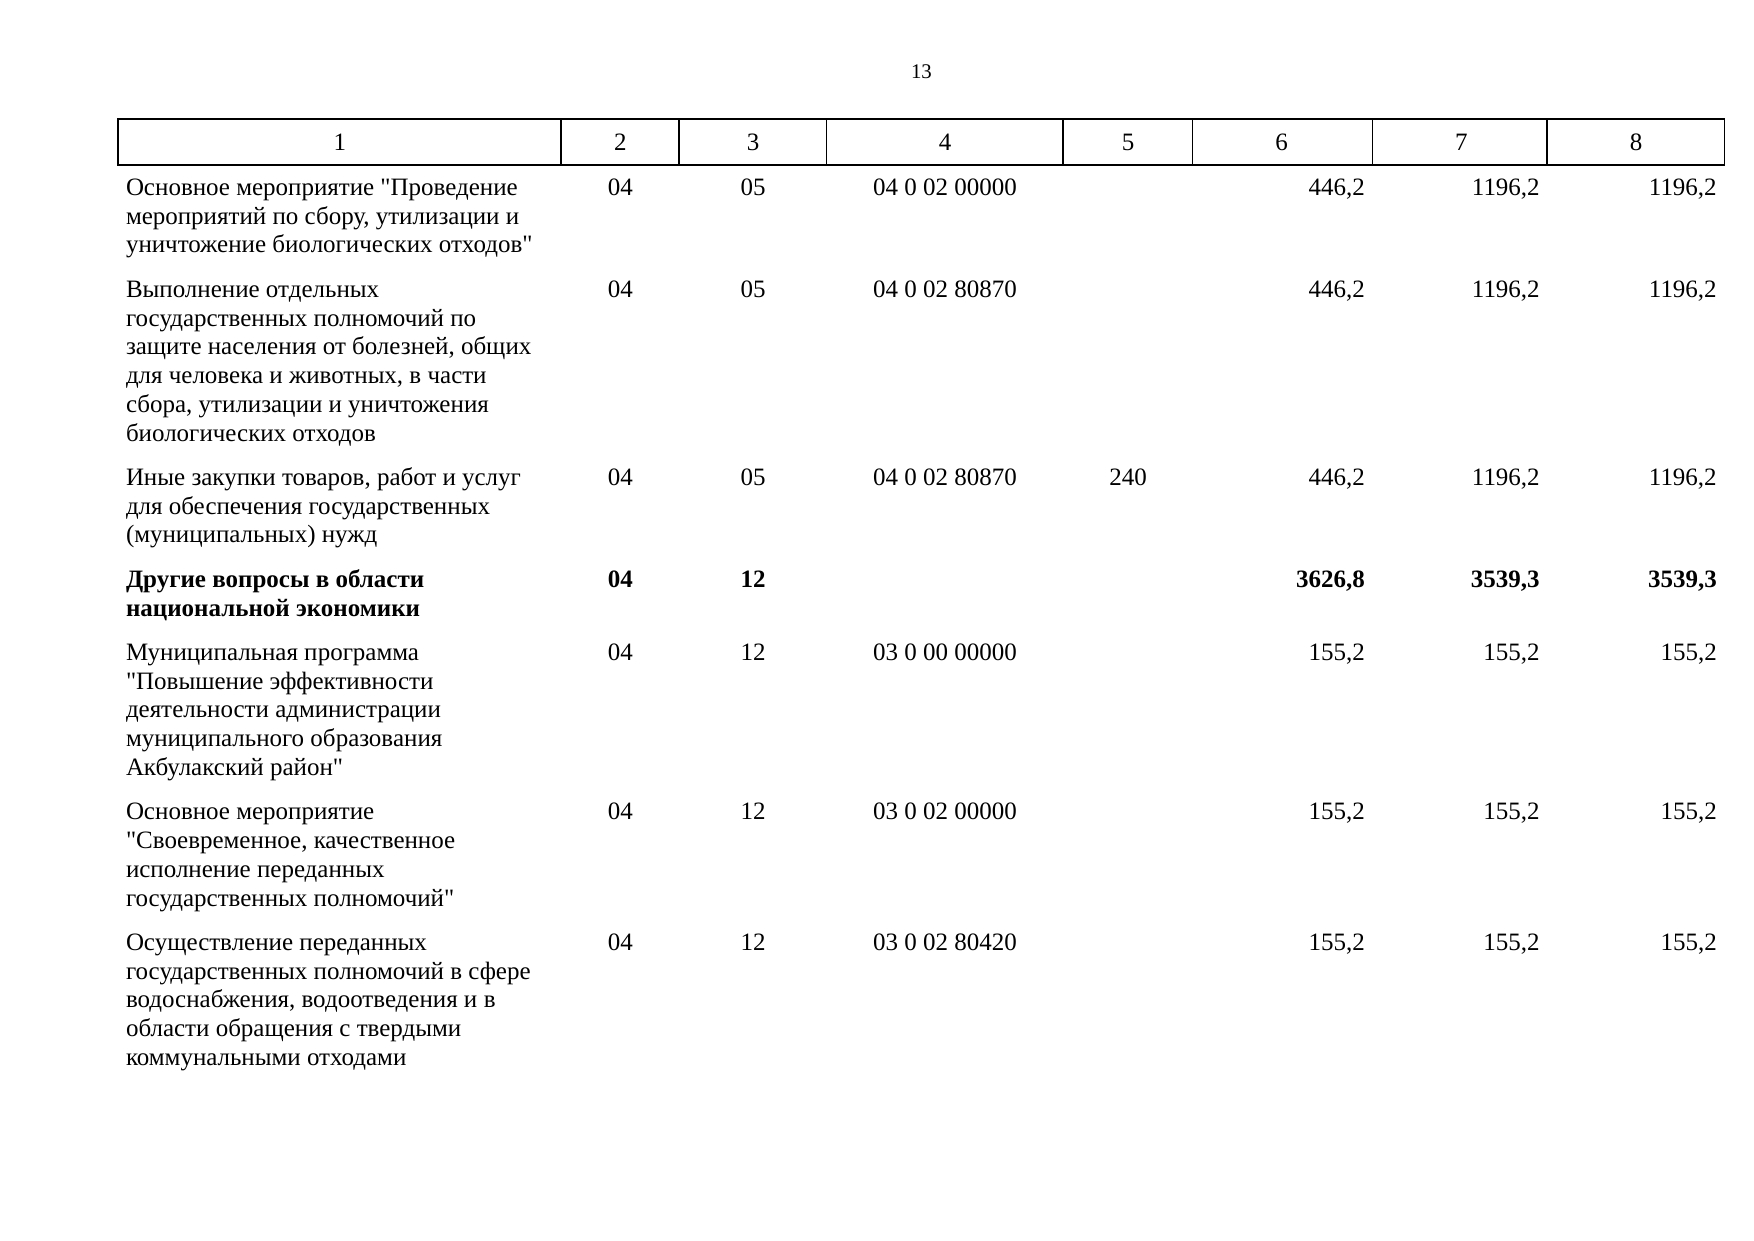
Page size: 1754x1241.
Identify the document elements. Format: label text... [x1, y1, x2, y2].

table_cell [1063, 266, 1193, 454]
table_header [1373, 120, 1546, 164]
table_header 5 [1071, 128, 1185, 156]
table_cell 04 [561, 629, 679, 788]
table_cell [1063, 789, 1193, 919]
table_header 2 [569, 128, 671, 156]
table_cell 155,2 [1372, 919, 1547, 1078]
table_cell 155,2 [1547, 789, 1724, 919]
table_cell 1196,2 [1372, 454, 1547, 556]
table_cell 155,2 [1547, 629, 1724, 788]
table_cell 1196,2 [1547, 454, 1724, 556]
table_header 1 [126, 128, 553, 156]
table_cell 1196,2 [1547, 166, 1724, 266]
table_cell 12 [679, 629, 827, 788]
table_cell Выполнение отдельных государственных полномочий по защите населения от болезней, общих для человека и животных, в части сбора, утилизации и уничтожения биологических отходов [118, 266, 561, 454]
table_header 4 [835, 128, 1055, 156]
table_cell Осуществление переданных государственных полномочий в сфере водоснабжения, водоотведения и в области обращения с твердыми коммунальными отходами [118, 919, 561, 1078]
table_header 8 [1555, 128, 1716, 156]
table_cell 04 [561, 919, 679, 1078]
table_cell 1196,2 [1372, 166, 1547, 266]
table_header [827, 120, 1062, 164]
table_cell 1196,2 [1372, 266, 1547, 454]
table_cell 446,2 [1193, 266, 1372, 454]
table_cell 05 [679, 266, 827, 454]
table_cell 04 [561, 556, 679, 629]
table_header 3 [687, 128, 819, 156]
table_cell 12 [679, 556, 827, 629]
table_cell 04 [561, 454, 679, 556]
table_cell 12 [679, 789, 827, 919]
table_header [1064, 120, 1192, 164]
table_header 7 [1380, 128, 1542, 156]
table_cell 155,2 [1547, 919, 1724, 1078]
table_cell 03 0 02 00000 [827, 789, 1063, 919]
table_cell Другие вопросы в области национальной экономики [118, 556, 561, 629]
table_cell 155,2 [1372, 789, 1547, 919]
table_cell [1063, 919, 1193, 1078]
table_cell 446,2 [1193, 454, 1372, 556]
table_cell [827, 556, 1063, 629]
table_header [562, 120, 678, 164]
table_cell [1063, 556, 1193, 629]
table_cell 03 0 00 00000 [827, 629, 1063, 788]
table_cell Иные закупки товаров, работ и услуг для обеспечения государственных (муниципальных) нужд [118, 454, 561, 556]
table_cell 155,2 [1372, 629, 1547, 788]
table_cell 04 0 02 80870 [827, 454, 1063, 556]
table_cell [1063, 166, 1193, 266]
table_cell Основное мероприятие "Своевременное, качественное исполнение переданных государственных полномочий" [118, 789, 561, 919]
table_cell 240 [1063, 454, 1193, 556]
table_header [119, 120, 560, 164]
table_header 6 [1201, 128, 1362, 156]
table_cell 04 0 02 00000 [827, 166, 1063, 266]
table_cell 155,2 [1193, 919, 1372, 1078]
table_cell Муниципальная программа "Повышение эффективности деятельности администрации муниципального образования Акбулакский район" [118, 629, 561, 788]
table_cell 3539,3 [1372, 556, 1547, 629]
table_cell 05 [679, 166, 827, 266]
table_cell 3539,3 [1547, 556, 1724, 629]
table_cell 04 [561, 789, 679, 919]
table_cell 04 [561, 266, 679, 454]
table_cell 04 0 02 80870 [827, 266, 1063, 454]
table_cell Основное мероприятие "Проведение мероприятий по сбору, утилизации и уничтожение биологических отходов" [118, 166, 561, 266]
table_cell 1196,2 [1547, 266, 1724, 454]
table_header [1548, 120, 1724, 164]
table_cell 446,2 [1193, 166, 1372, 266]
table_header [680, 120, 826, 164]
table_cell 05 [679, 454, 827, 556]
table_cell 3626,8 [1193, 556, 1372, 629]
table_cell 04 [561, 166, 679, 266]
table_cell 12 [679, 919, 827, 1078]
table_cell 155,2 [1193, 629, 1372, 788]
table_cell [1063, 629, 1193, 788]
table_cell 155,2 [1193, 789, 1372, 919]
table_cell 03 0 02 80420 [827, 919, 1063, 1078]
table_header [1193, 120, 1372, 164]
